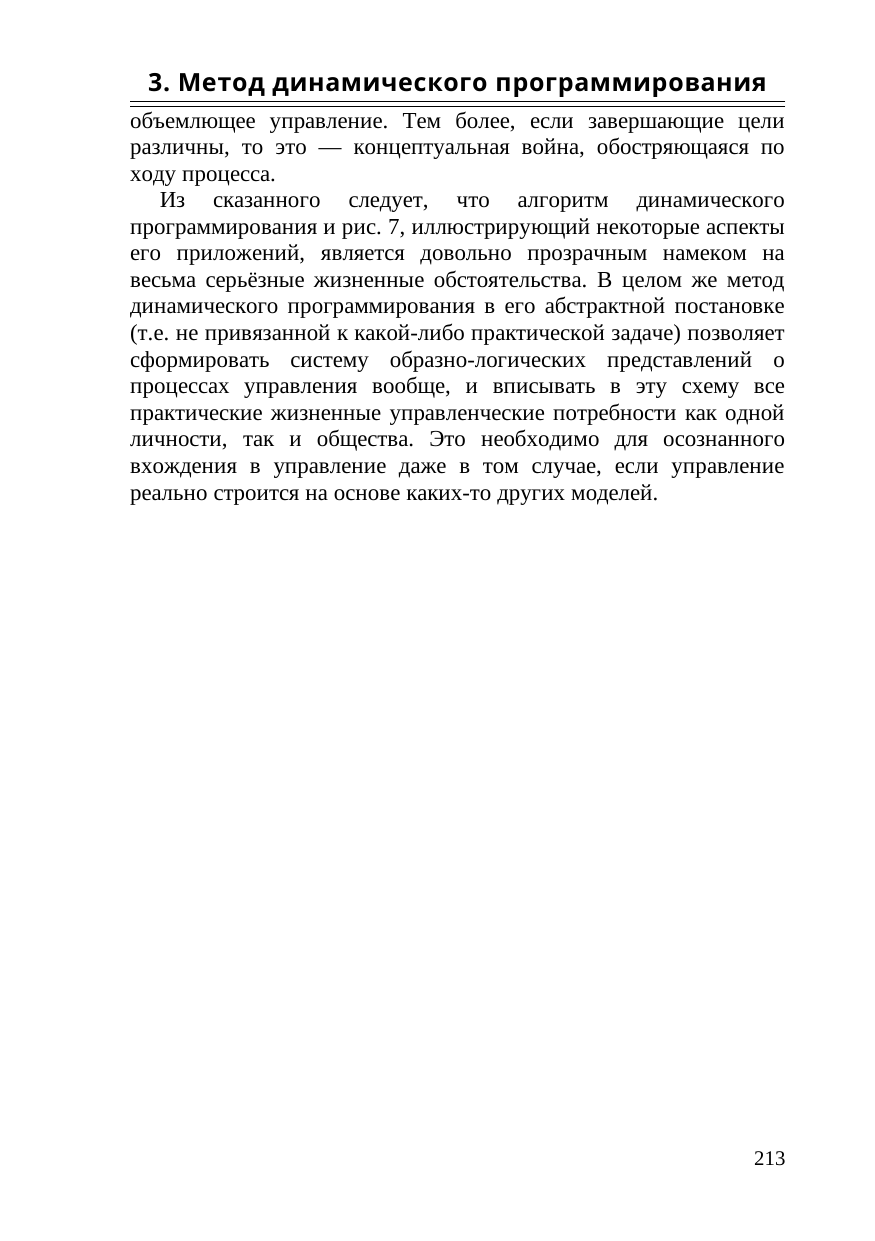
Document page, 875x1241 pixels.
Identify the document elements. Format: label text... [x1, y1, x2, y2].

text объемлющее управление. Тем более, если завершающие цели различны, то это — концептуальная война, обостряющаяся по ходу процесса. [130, 107, 785, 186]
text Из сказанного следует, что алгоритм динамического программирования и рис. 7, иллюстрирующий некоторые аспекты его приложений, является довольно прозрачным намеком на весьма серьёзные жизненные обстоятельства. В целом же метод динамического программирования в его абстрактной постановке (т.е. не привязанной к какой-либо практической задаче) позволяет сформировать систему образно-логических представлений о процессах управления вообще, и вписывать в эту схему все практические жизненные управленческие потребности как одной личности, так и общества. Это необходимо для осознанного вхождения в управление даже в том случае, если управление реально строится на основе каких-то других моделей. [130, 186, 785, 505]
